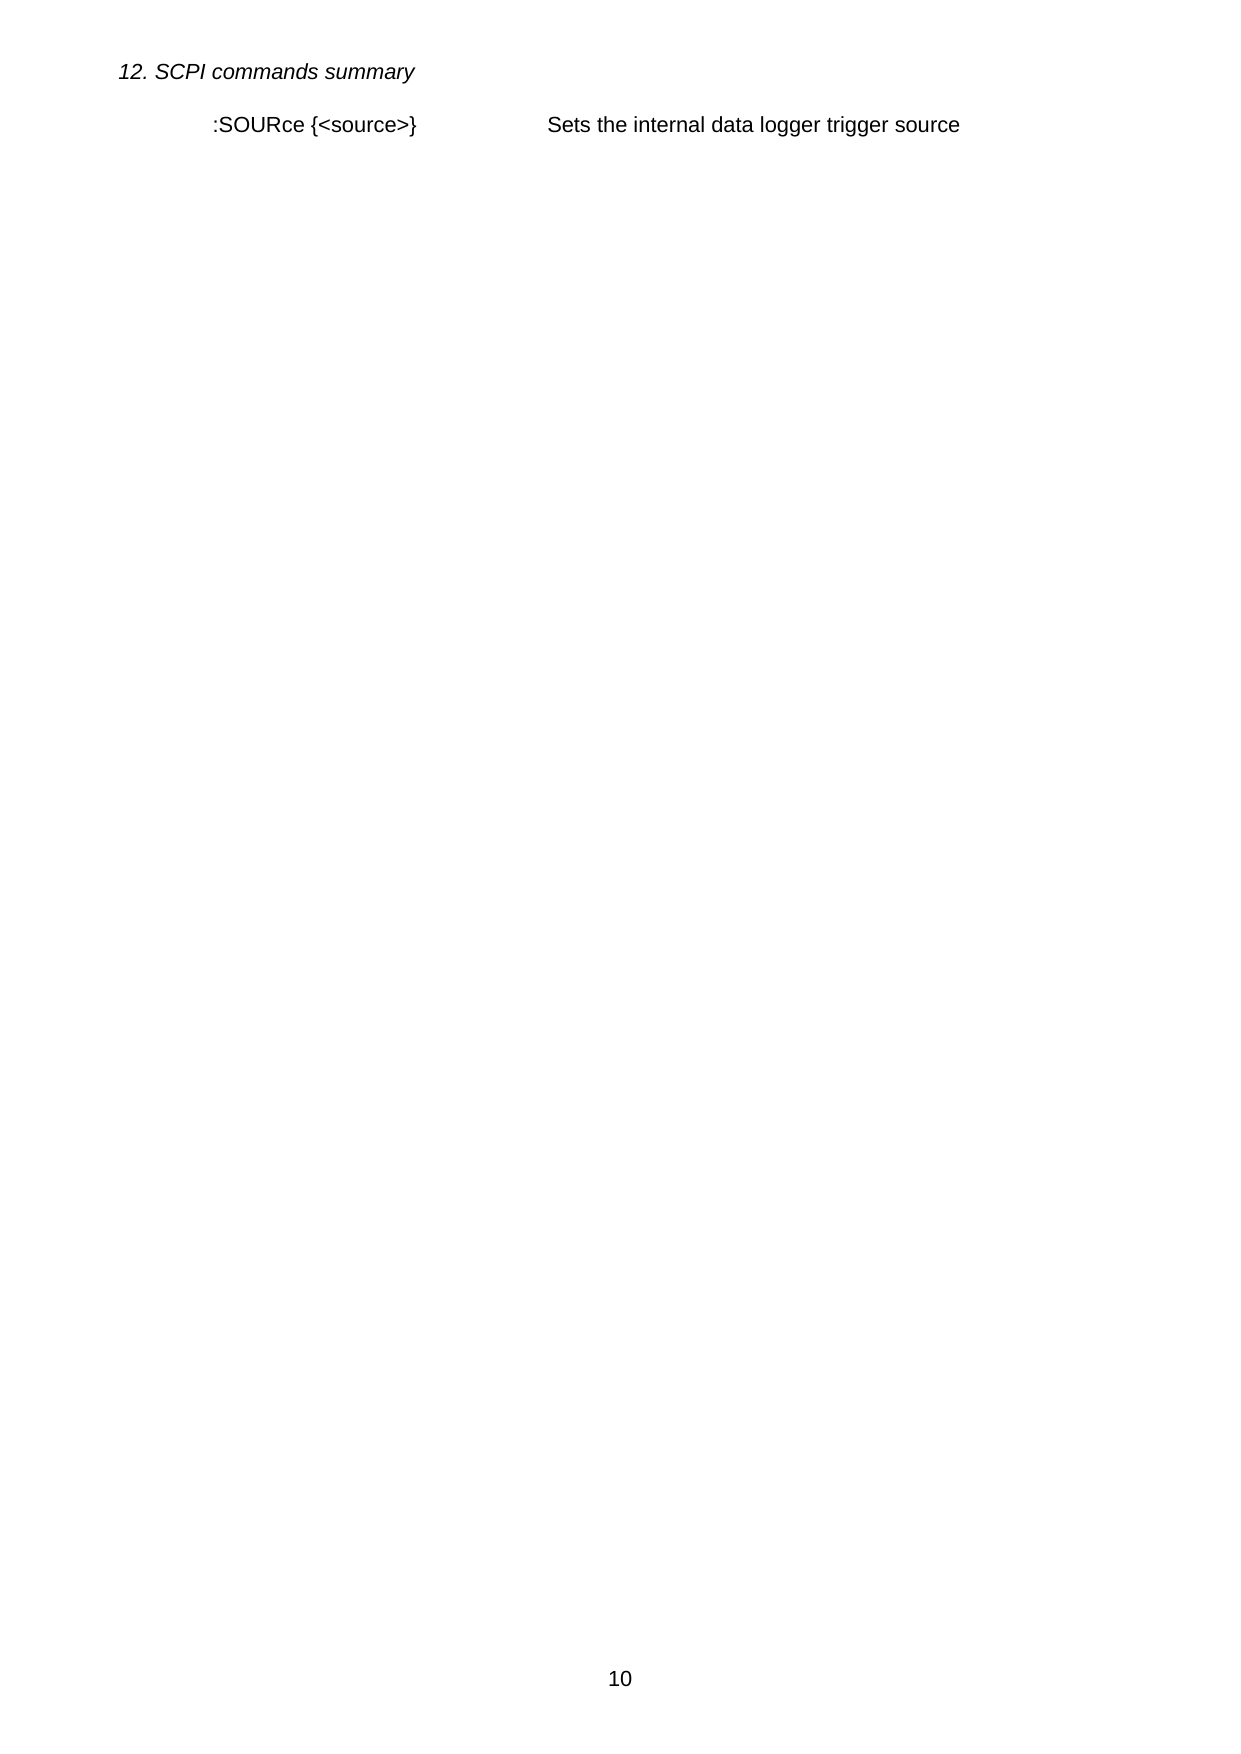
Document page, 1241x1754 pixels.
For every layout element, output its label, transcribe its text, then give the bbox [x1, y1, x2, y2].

table_cell Sets the internal data logger trigger source [541, 106, 1122, 143]
table_cell :SOURce {<source>} [118, 106, 541, 143]
